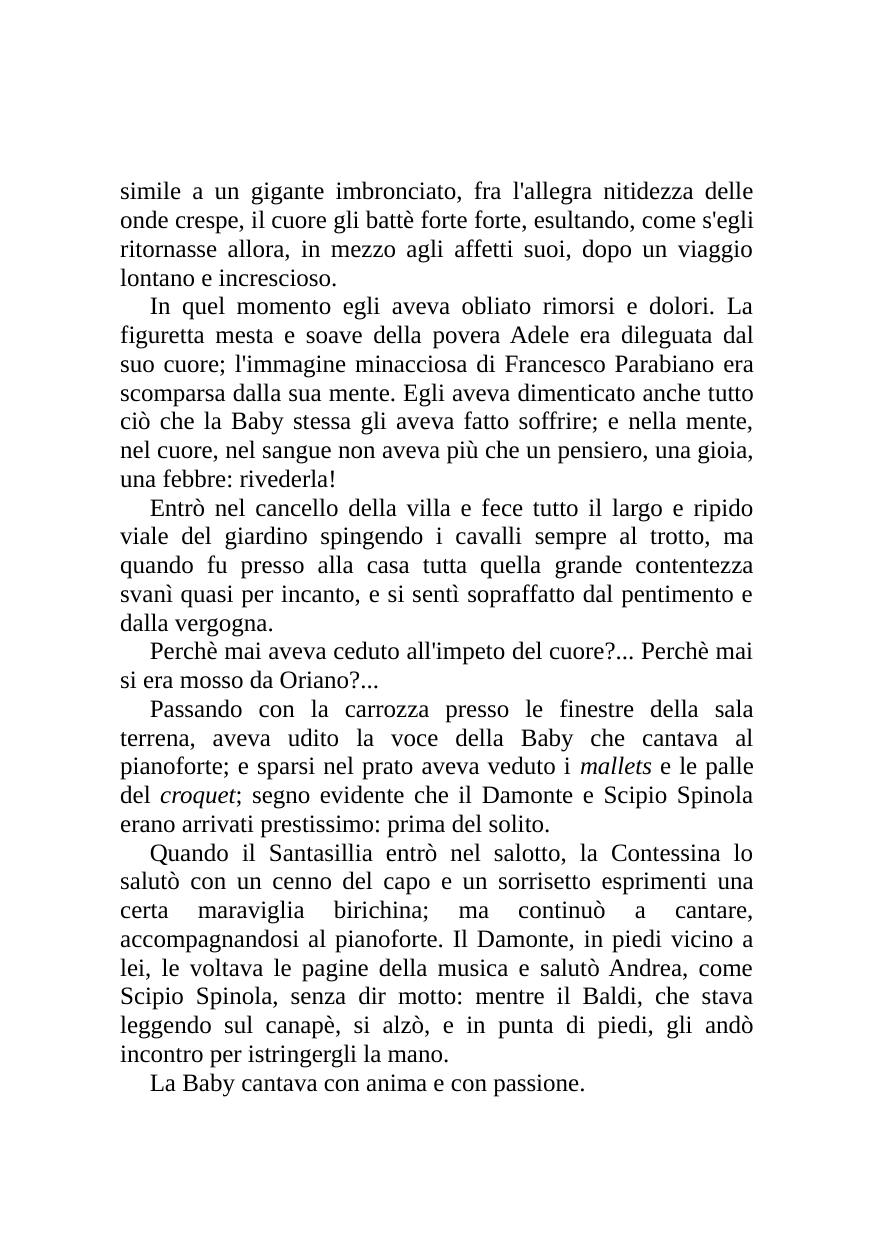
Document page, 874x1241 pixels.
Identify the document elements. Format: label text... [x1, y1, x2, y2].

text Quando il Santasillia entrò nel salotto, la Contessina lo salutò con un cenno del capo e un sorrisetto esprimenti una certa maraviglia birichina; ma continuò a cantare, accompagnandosi al pianoforte. Il Damonte, in piedi vicino a lei, le voltava le pagine della musica e salutò Andrea, come Scipio Spinola, senza dir motto: mentre il Baldi, che stava leggendo sul canapè, si alzò, e in punta di piedi, gli andò incontro per istringergli la mano. [120, 838, 754, 1068]
text Perchè mai aveva ceduto all'impeto del cuore?... Perchè mai si era mosso da Oriano?... [120, 636, 754, 694]
text Passando con la carrozza presso le finestre della sala terrena, aveva udito la voce della Baby che cantava al pianoforte; e sparsi nel prato aveva veduto i mallets e le palle del croquet; segno evidente che il Damonte e Scipio Spinola erano arrivati prestissimo: prima del solito. [120, 694, 754, 838]
text In quel momento egli aveva obliato rimorsi e dolori. La figuretta mesta e soave della povera Adele era dileguata dal suo cuore; l'immagine minacciosa di Francesco Parabiano era scomparsa dalla sua mente. Egli aveva dimenticato anche tutto ciò che la Baby stessa gli aveva fatto soffrire; e nella mente, nel cuore, nel sangue non aveva più che un pensiero, una gioia, una febbre: rivederla! [120, 291, 754, 493]
text Entrò nel cancello della villa e fece tutto il largo e ripido viale del giardino spingendo i cavalli sempre al trotto, ma quando fu presso alla casa tutta quella grande contentezza svanì quasi per incanto, e si sentì sopraffatto dal pentimento e dalla vergogna. [120, 493, 754, 636]
text simile a un gigante imbronciato, fra l'allegra nitidezza delle onde crespe, il cuore gli battè forte forte, esultando, come s'egli ritornasse allora, in mezzo agli affetti suoi, dopo un viaggio lontano e increscioso. [120, 176, 754, 291]
text La Baby cantava con anima e con passione. [120, 1068, 754, 1096]
